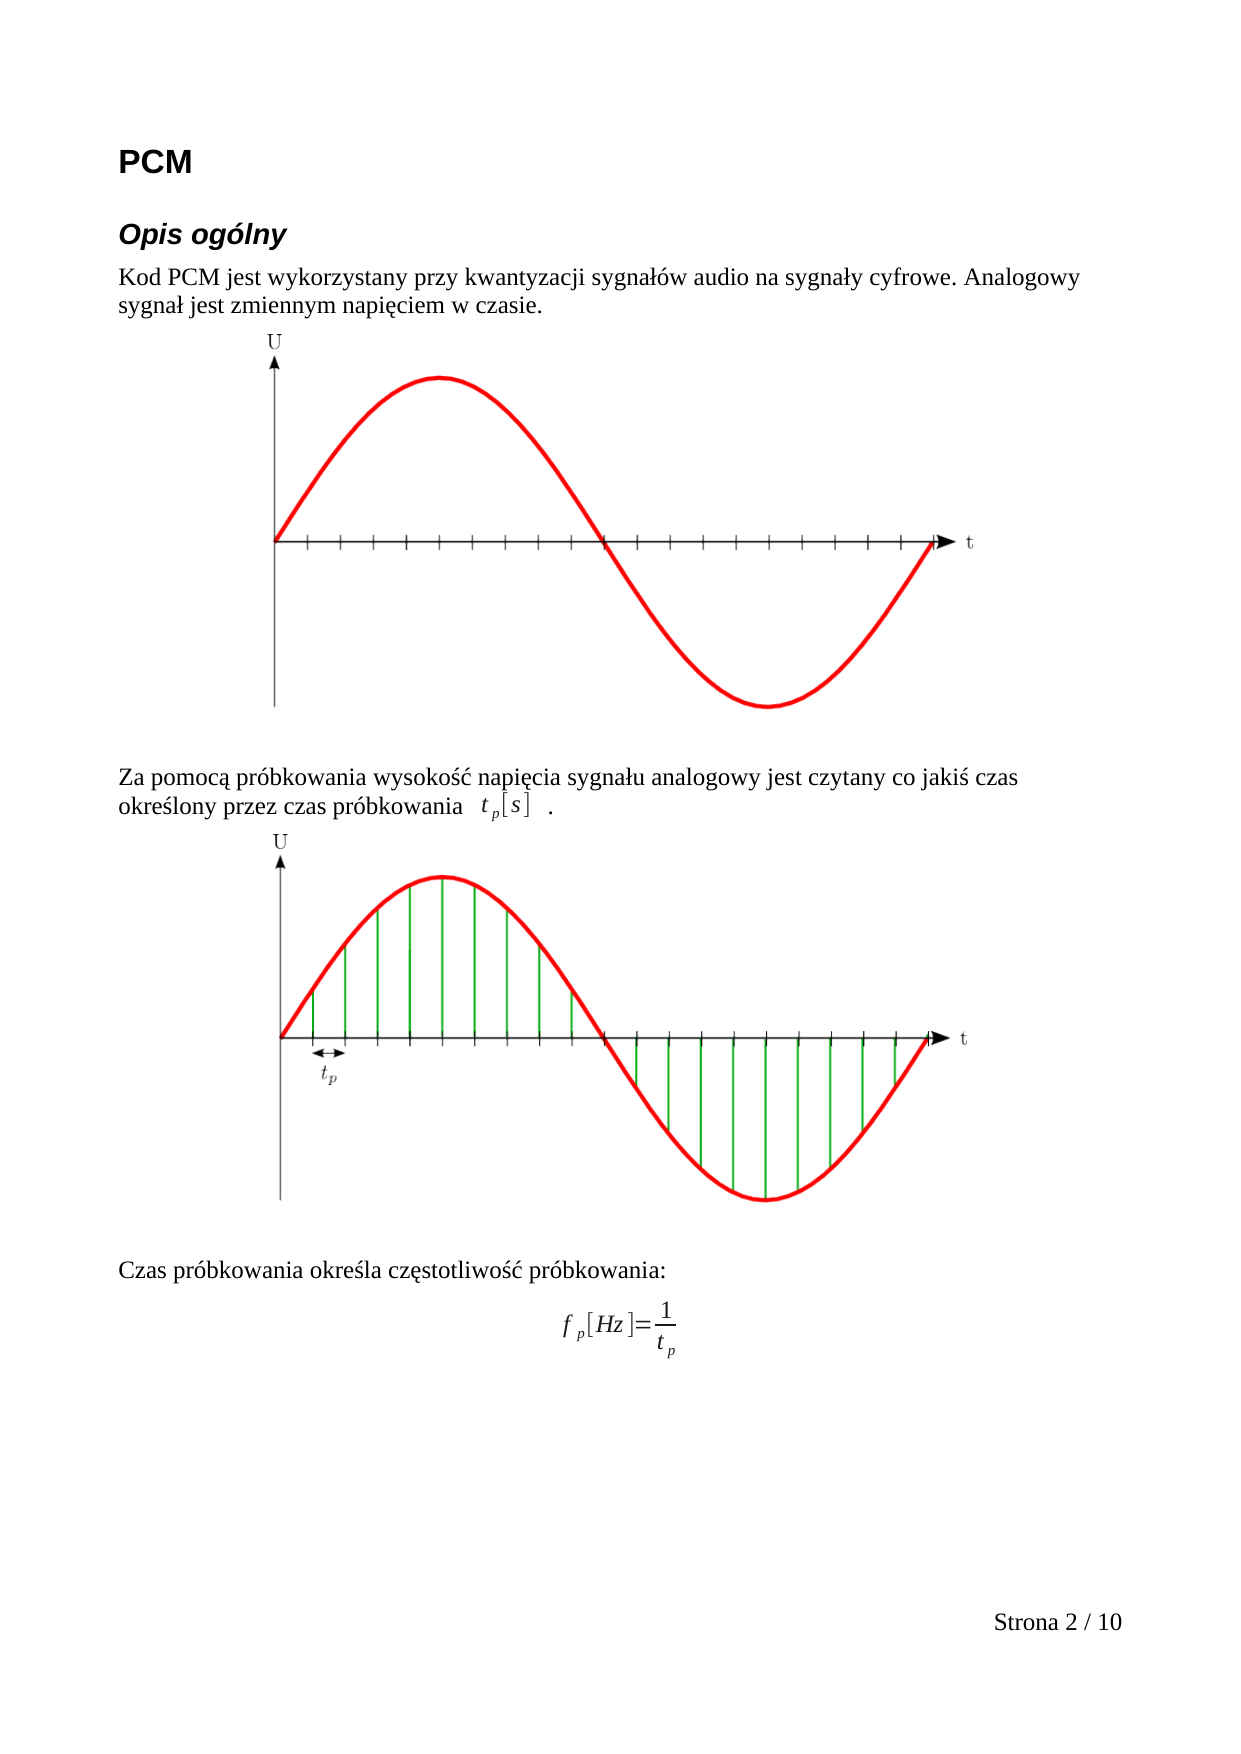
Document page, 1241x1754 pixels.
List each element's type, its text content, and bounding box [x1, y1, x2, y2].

text Kod PCM jest wykorzystany przy kwantyzacji sygnałów audio na sygnały cyfrowe. Analogowy sygnał jest zmiennym napięciem w czasie. [118, 263, 1122, 319]
picture [273, 834, 967, 1216]
subtitle PCM [118, 143, 1122, 181]
text Za pomocą próbkowania wysokość napięcia sygnału analogowy jest czytany co jakiś czas określony przez czas próbkowania. [118, 763, 1122, 822]
picture [267, 334, 973, 723]
subtitle Opis ogólny [118, 218, 1122, 251]
text Czas próbkowania określa częstotliwość próbkowania: [118, 1256, 1122, 1284]
